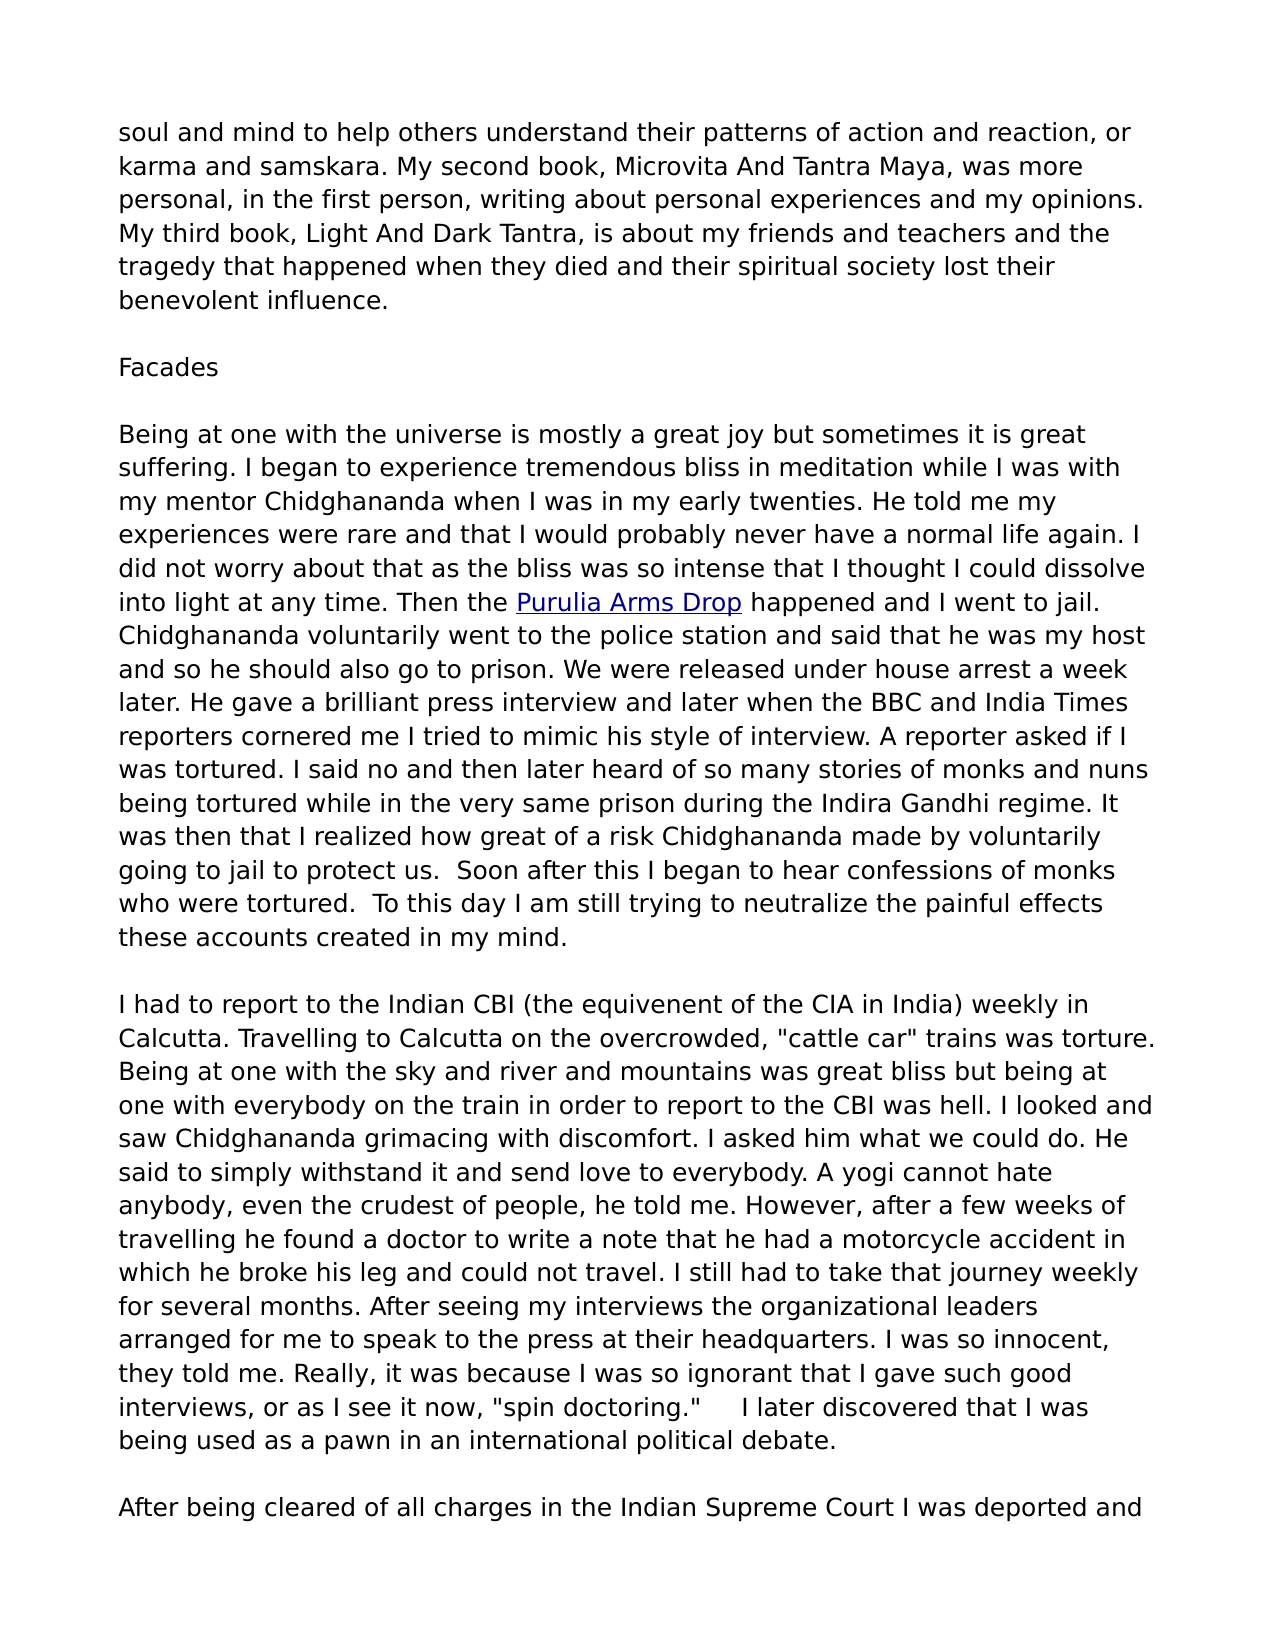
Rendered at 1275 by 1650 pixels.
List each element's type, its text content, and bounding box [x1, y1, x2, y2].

text soul and mind to help others understand their patterns of action and reaction, or karma and samskara. My second book, Microvita And Tantra Maya, was more personal, in the first person, writing about personal experiences and my opinions. My third book, Light And Dark Tantra, is about my friends and teachers and the tragedy that happened when they died and their spiritual society lost their benevolent influence. Facades Being at one with the universe is mostly a great joy but sometimes it is great suffering. I began to experience tremendous bliss in meditation while I was with my mentor Chidghananda when I was in my early twenties. He told me my experiences were rare and that I would probably never have a normal life again. I did not worry about that as the bliss was so intense that I thought I could dissolve into light at any time. Then the Purulia Arms Drop happened and I went to jail. Chidghananda voluntarily went to the police station and said that he was my host and so he should also go to prison. We were released under house arrest a week later. He gave a brilliant press interview and later when the BBC and India Times reporters cornered me I tried to mimic his style of interview. A reporter asked if I was tortured. I said no and then later heard of so many stories of monks and nuns being tortured while in the very same prison during the Indira Gandhi regime. It was then that I realized how great of a risk Chidghananda made by voluntarily going to jail to protect us. Soon after this I began to hear confessions of monks who were tortured. To this day I am still trying to neutralize the painful effects these accounts created in my mind. I had to report to the Indian CBI (the equivenent of the CIA in India) weekly in Calcutta. Travelling to Calcutta on the overcrowded, "cattle car" trains was torture. Being at one with the sky and river and mountains was great bliss but being at one with everybody on the train in order to report to the CBI was hell. I looked and saw Chidghananda grimacing with discomfort. I asked him what we could do. He said to simply withstand it and send love to everybody. A yogi cannot hate anybody, even the crudest of people, he told me. However, after a few weeks of travelling he found a doctor to write a note that he had a motorcycle accident in which he broke his leg and could not travel. I still had to take that journey weekly for several months. After seeing my interviews the organizational leaders arranged for me to speak to the press at their headquarters. I was so innocent, they told me. Really, it was because I was so ignorant that I gave such good interviews, or as I see it now, "spin doctoring." I later discovered that I was being used as a pawn in an international political debate. After being cleared of all charges in the Indian Supreme Court I was deported and [118, 118, 1157, 1522]
